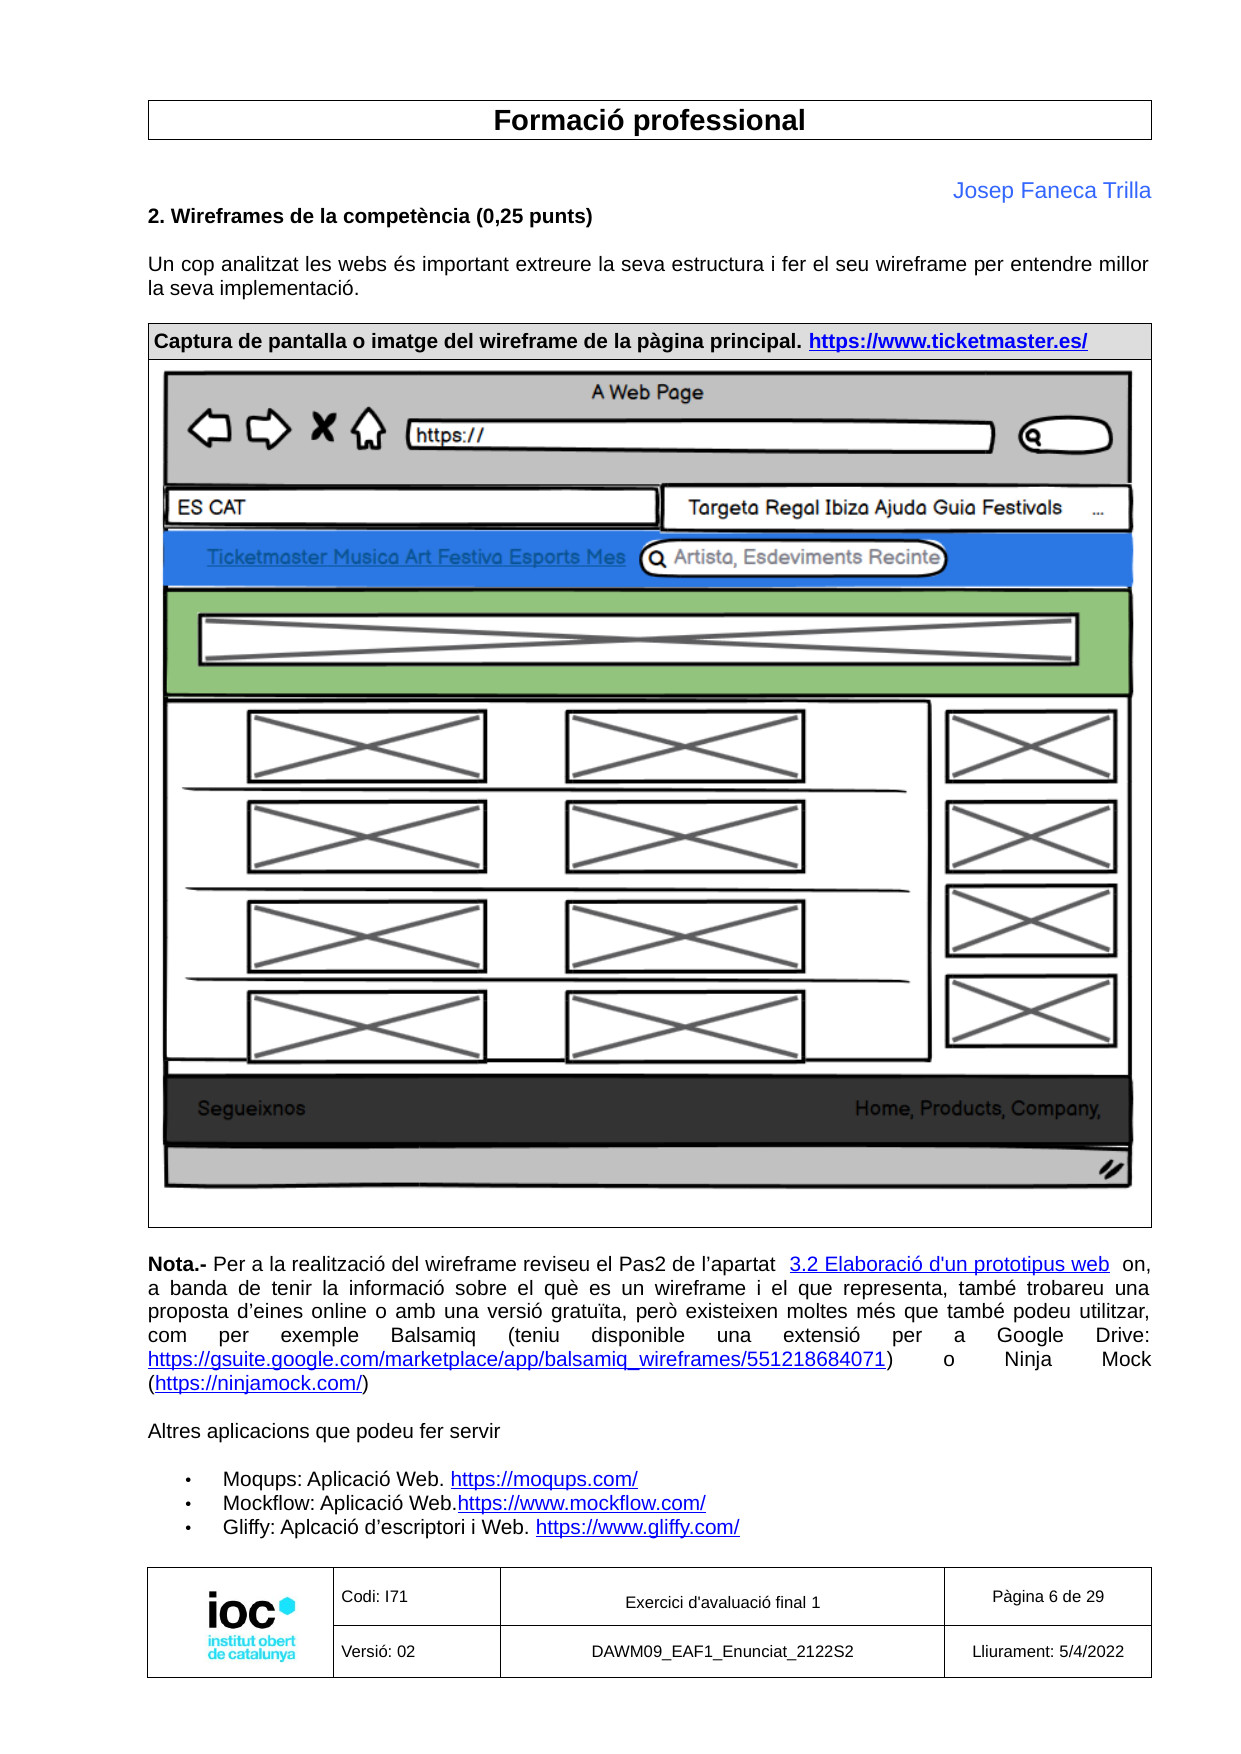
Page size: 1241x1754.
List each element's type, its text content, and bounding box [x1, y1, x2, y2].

picture [195, 1577, 309, 1673]
picture [153, 364, 1146, 1198]
table_cell [149, 365, 153, 1197]
table_cell [149, 360, 1151, 364]
list Mockflow: Aplicació Web.https://www.mockflow.com/ [185, 1491, 1151, 1515]
list Gliffy: Aplcació d’escriptori i Web. https://www.gliffy.com/ [185, 1515, 1151, 1539]
table_header Captura de pantalla o imatge del wireframe de la pàgina principal. https://www.ticketmaster.es/ [149, 324, 1151, 359]
table_cell [1146, 365, 1151, 1197]
table_cell [149, 1198, 1151, 1227]
text Un cop analitzat les webs és important extreure la seva estructura i fer el seu wireframe per entendre millor la seva implementació. [148, 251, 1151, 299]
text 2. Wireframes de la competència (0,25 punts) [148, 203, 1151, 227]
text Altres aplicacions que podeu fer servir [148, 1419, 1151, 1443]
list Moqups: Aplicació Web. https://moqups.com/ [185, 1467, 1151, 1491]
text Nota.- Per a la realització del wireframe reviseu el Pas2 de l’apartat 3.2 Elaboració d'un prototipus web on, a banda de tenir la informació sobre el què es un wireframe i el que representa, també trobareu una proposta d’eines online o amb una versió gratuïta, però existeixen moltes més que també podeu utilitzar, com per exemple Balsamiq (teniu disponible una extensió per a Google Drive: https://gsuite.google.com/marketplace/app/balsamiq_wireframes/551218684071) o Ninja Mock (https://ninjamock.com/) [148, 1251, 1151, 1395]
